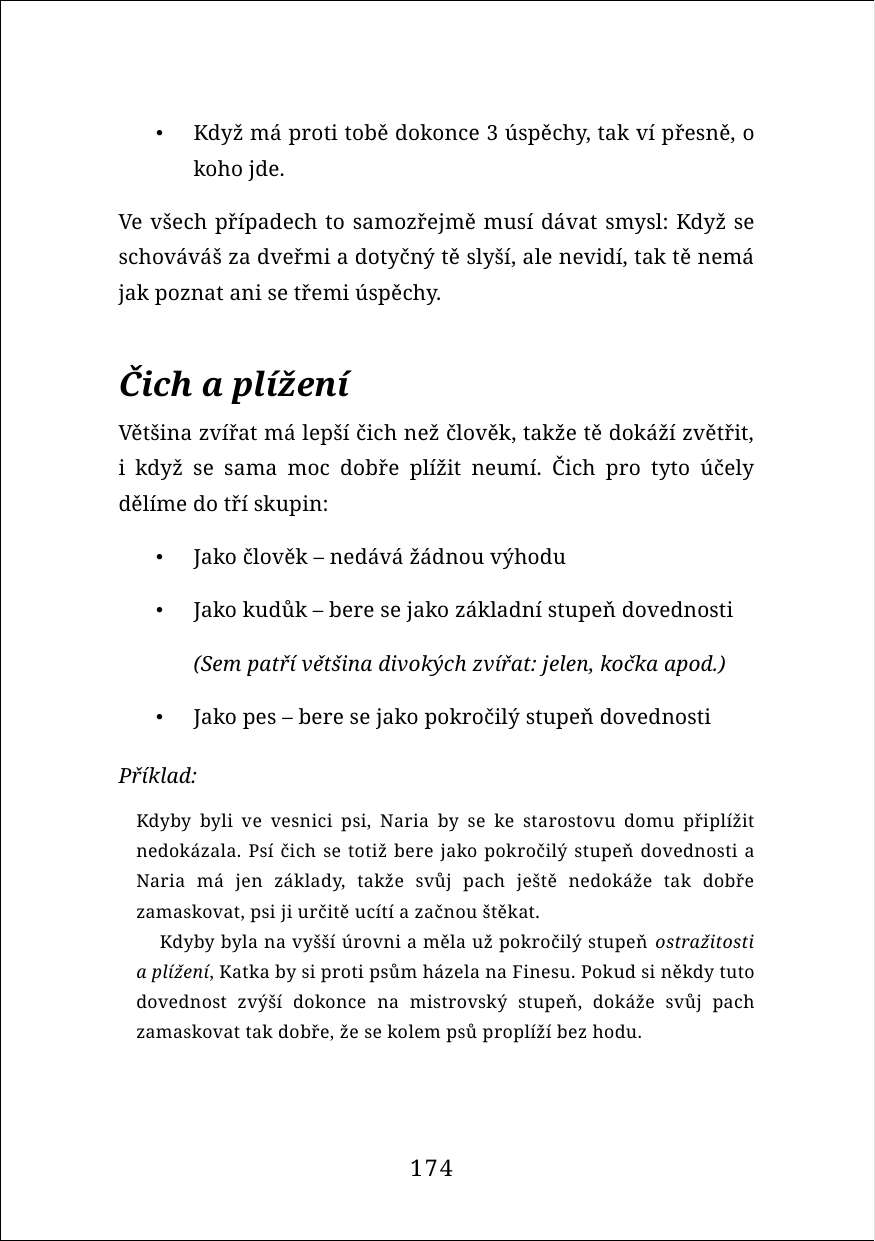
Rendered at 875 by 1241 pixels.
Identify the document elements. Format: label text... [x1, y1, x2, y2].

list Když má proti tobě dokonce 3 úspěchy, tak ví přesně, o koho jde. [156, 118, 756, 182]
list Jako pes – bere se jako pokročilý stupeň dovednosti [156, 702, 756, 730]
text Příklad: [118, 761, 756, 789]
list (Sem patří většina divokých zvířat: jelen, kočka apod.) [156, 649, 756, 677]
text Ve všech případech to samozřejmě musí dávat smysl: Když se schováváš za dveřmi a dotyčný tě slyší, ale nevidí, tak tě nemá jak poznat ani se třemi úspěchy. [118, 207, 756, 306]
text Většina zvířat má lepší čich než člověk, takže tě dokáží zvětřit, i když se sama moc dobře plížit neumí. Čich pro tyto účely dělíme do tří skupin: [118, 418, 756, 517]
list Jako kudůk – bere se jako základní stupeň dovednosti [156, 596, 756, 624]
list Jako člověk – nedává žádnou výhodu [156, 542, 756, 571]
subtitle Čich a plížení [118, 361, 756, 406]
text Kdyby byli ve vesnici psi, Naria by se ke starostovu domu připlížit nedokázala. Psí čich se totiž bere jako pokročilý stupeň dovednosti a Naria má jen základy, takže svůj pach ještě nedokáže tak dobře zamaskovat, psi ji určitě ucítí a začnou štěkat. Kdyby byla na vyšší úrovni a měla už pokročilý stupeň ostražitosti a plížení, Katka by si proti psům házela na Finesu. Pokud si někdy tuto dovednost zvýší dokonce na mistrovský stupeň, dokáže svůj pach zamaskovat tak dobře, že se kolem psů proplíží bez hodu. [136, 808, 756, 1044]
